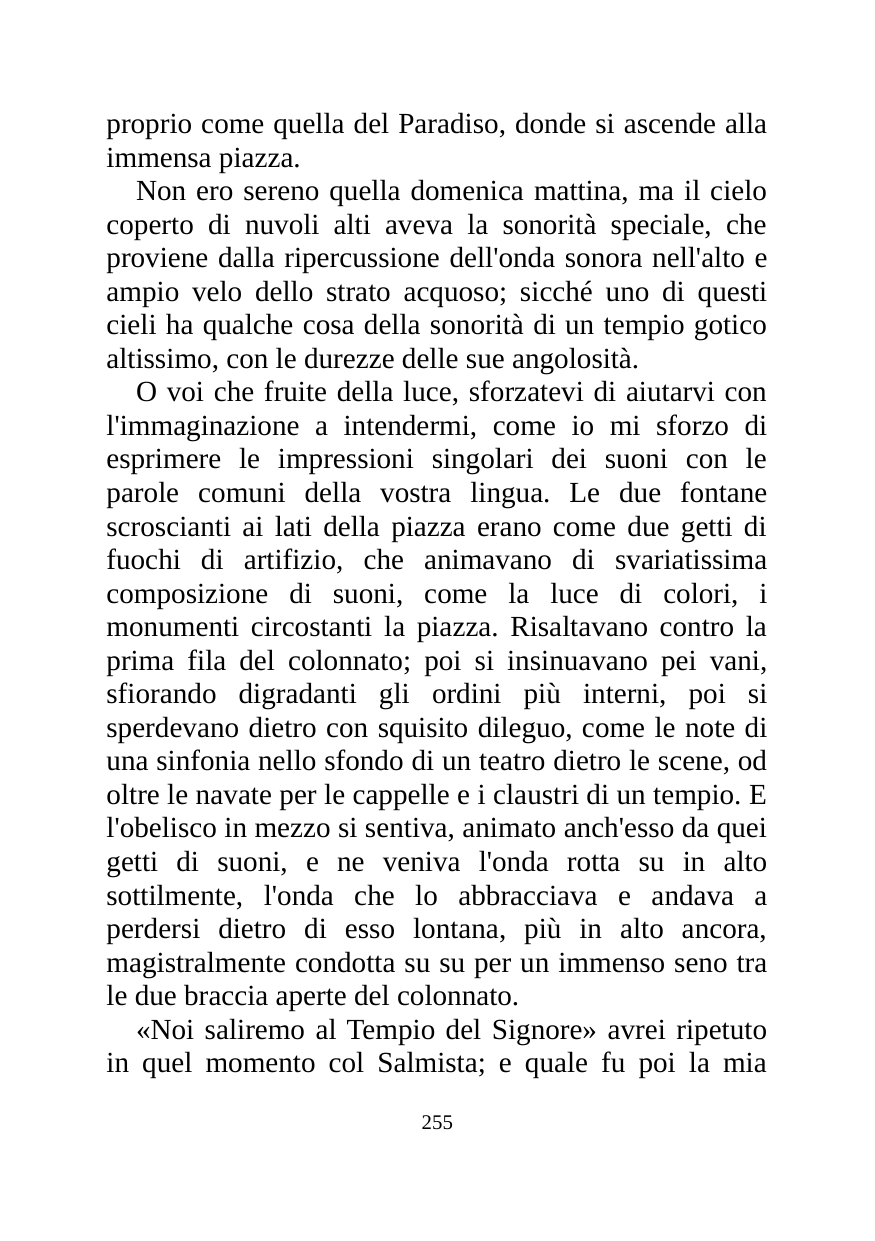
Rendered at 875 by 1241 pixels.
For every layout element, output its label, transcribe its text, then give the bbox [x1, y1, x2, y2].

text O voi che fruite della luce, sforzatevi di aiutarvi con l'immaginazione a intendermi, come io mi sforzo di esprimere le impressioni singolari dei suoni con le parole comuni della vostra lingua. Le due fontane scroscianti ai lati della piazza erano come due getti di fuochi di artifizio, che animavano di svariatissima composizione di suoni, come la luce di colori, i monumenti circostanti la piazza. Risaltavano contro la prima fila del colonnato; poi si insinuavano pei vani, sfiorando digradanti gli ordini più interni, poi si sperdevano dietro con squisito dileguo, come le note di una sinfonia nello sfondo di un teatro dietro le scene, od oltre le navate per le cappelle e i claustri di un tempio. E l'obelisco in mezzo si sentiva, animato anch'esso da quei getti di suoni, e ne veniva l'onda rotta su in alto sottilmente, l'onda che lo abbracciava e andava a perdersi dietro di esso lontana, più in alto ancora, magistralmente condotta su su per un immenso seno tra le due braccia aperte del colonnato. [106, 374, 768, 1012]
text proprio come quella del Paradiso, donde si ascende alla immensa piazza. [106, 106, 768, 173]
text «Noi saliremo al Tempio del Signore» avrei ripetuto in quel momento col Salmista; e quale fu poi la mia [106, 1012, 768, 1079]
text Non ero sereno quella domenica mattina, ma il cielo coperto di nuvoli alti aveva la sonorità speciale, che proviene dalla ripercussione dell'onda sonora nell'alto e ampio velo dello strato acquoso; sicché uno di questi cieli ha qualche cosa della sonorità di un tempio gotico altissimo, con le durezze delle sue angolosità. [106, 173, 768, 374]
